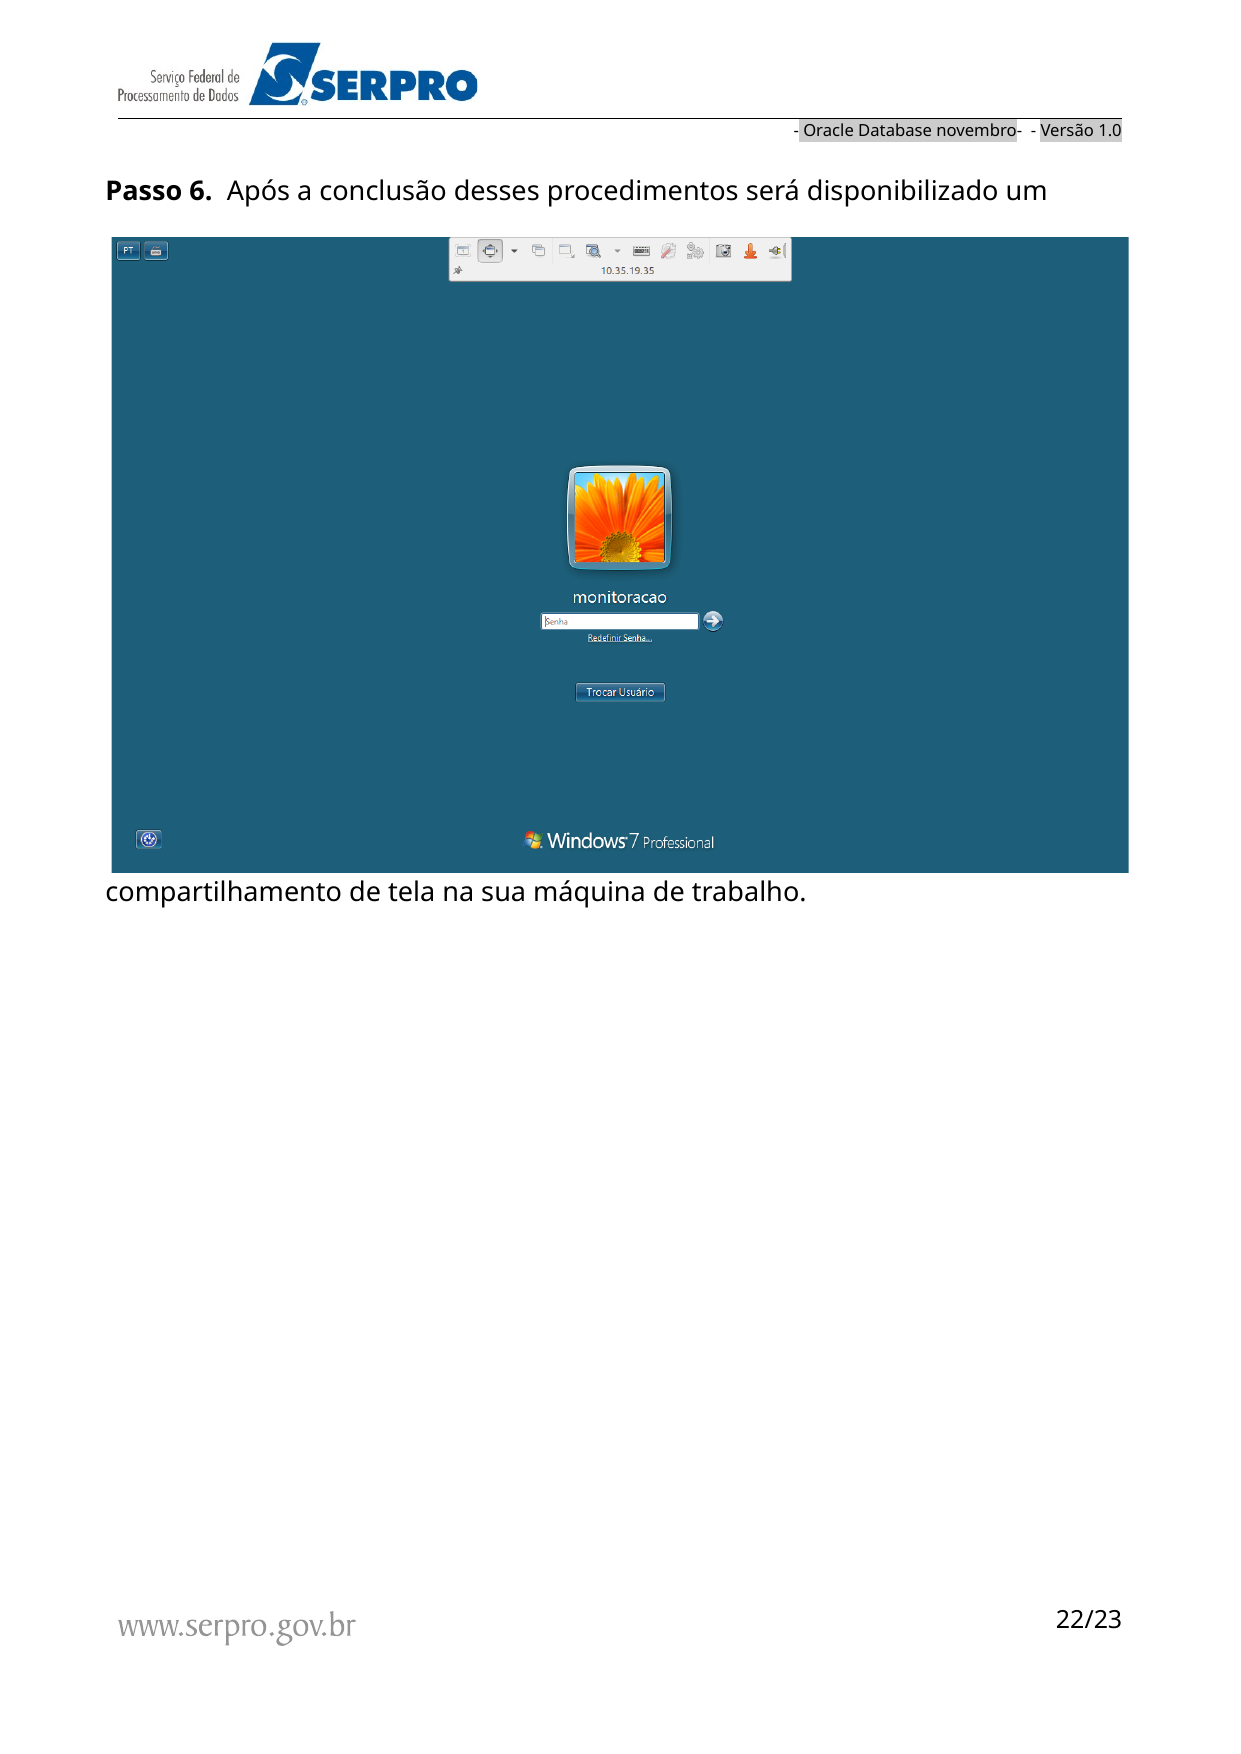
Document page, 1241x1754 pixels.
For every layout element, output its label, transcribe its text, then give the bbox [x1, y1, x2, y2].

text Passo 6. Após a conclusão desses procedimentos será disponibilizado um compartilhamento de tela na sua máquina de trabalho. [105, 172, 1122, 910]
picture [118, 41, 478, 106]
picture [111, 237, 1129, 873]
